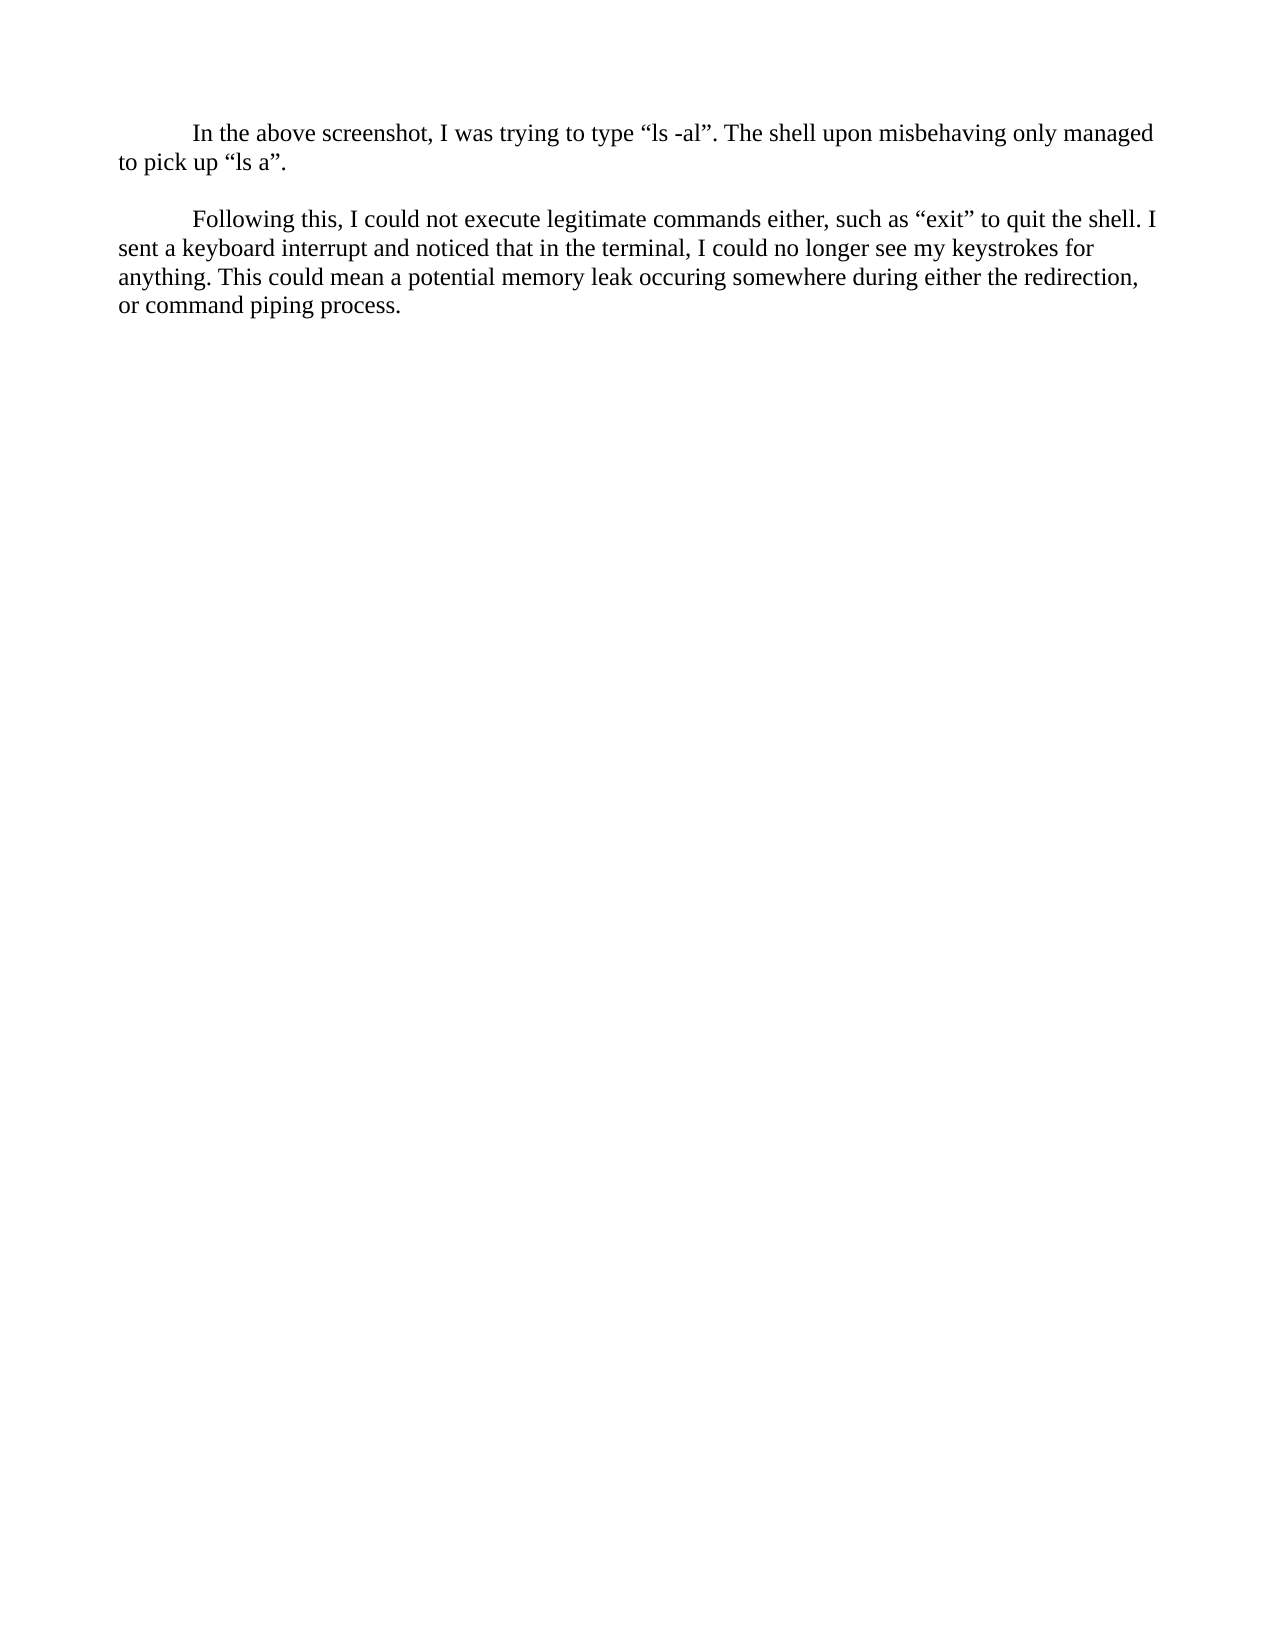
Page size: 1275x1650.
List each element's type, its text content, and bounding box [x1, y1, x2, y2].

text In the above screenshot, I was trying to type “ls -al”. The shell upon misbehaving only managed to pick up “ls a”. [118, 118, 1157, 176]
text Following this, I could not execute legitimate commands either, such as “exit” to quit the shell. I sent a keyboard interrupt and noticed that in the terminal, I could no longer see my keystrokes for anything. This could mean a potential memory leak occuring somewhere during either the redirection, or command piping process. [118, 204, 1157, 319]
